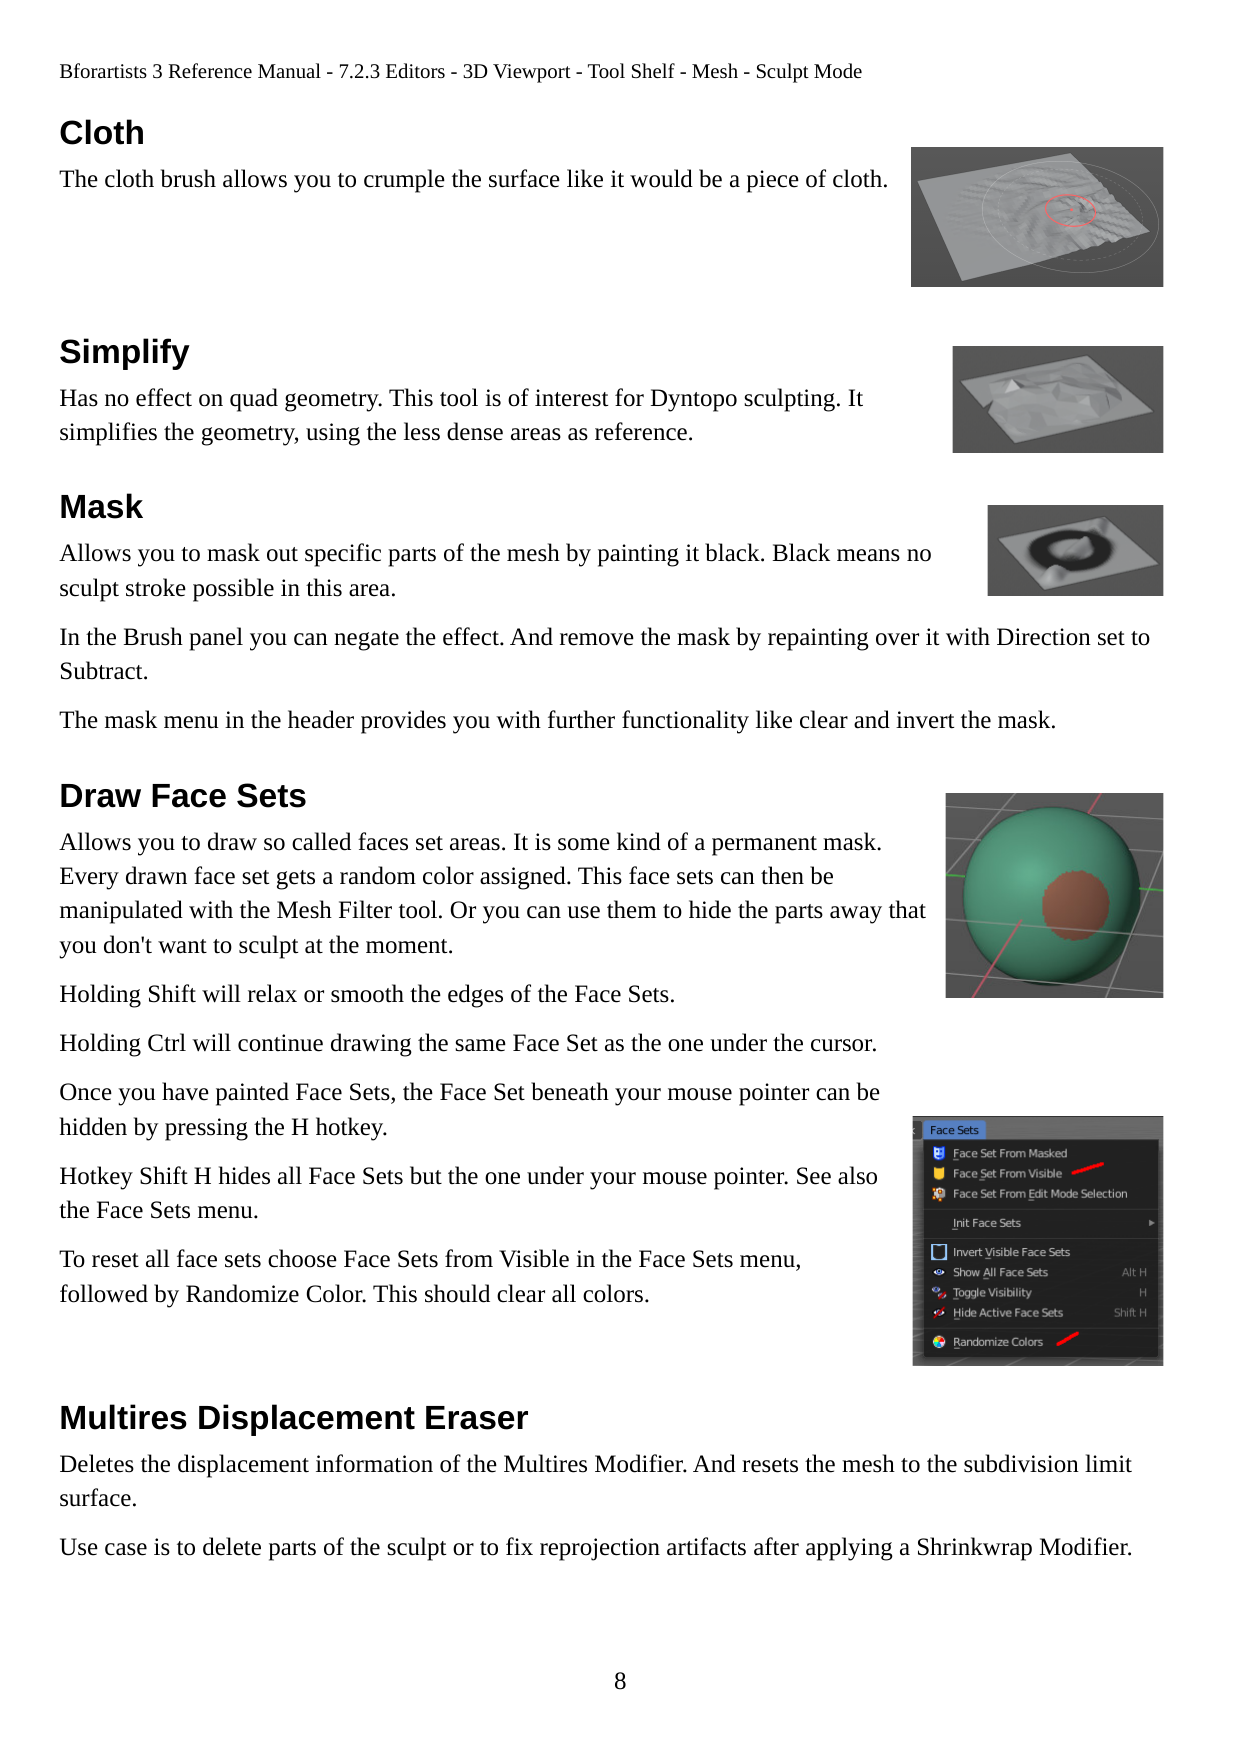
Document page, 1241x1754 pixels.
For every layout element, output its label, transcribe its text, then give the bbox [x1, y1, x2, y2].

picture [912, 1116, 1164, 1366]
text In the Brush panel you can negate the effect. And remove the mask by repainting over it with Direction set to Subtract. [59, 622, 1181, 685]
subtitle Draw Face Sets [59, 775, 1181, 814]
text Allows you to draw so called faces set areas. It is some kind of a permanent mask. Every drawn face set gets a random color assigned. This face sets can then be manipulated with the Mesh Filter tool. Or you can use them to hide the parts away that you don't want to sculpt at the moment. [59, 827, 945, 959]
subtitle Cloth [59, 113, 1181, 151]
picture [911, 147, 1164, 287]
picture [987, 505, 1164, 596]
text Has no effect on quad geometry. This tool is of interest for Dyntopo sculpting. It simplifies the geometry, using the less dense areas as reference. [59, 383, 952, 446]
subtitle Multires Displacement Eraser [59, 1398, 1181, 1436]
subtitle Simplify [59, 332, 1181, 370]
text Holding Ctrl will continue drawing the same Face Set as the one under the cursor. [59, 1028, 1181, 1057]
text Holding Shift will relax or smooth the edges of the Face Sets. [59, 979, 1181, 1008]
text The mask menu in the header provides you with further functionality like clear and invert the mask. [59, 706, 1181, 734]
subtitle Mask [59, 487, 1181, 526]
text Hotkey Shift H hides all Face Sets but the one under your mouse pointer. See also the Face Sets menu. [59, 1161, 912, 1224]
picture [945, 793, 1164, 998]
text Once you have painted Face Sets, the Face Set beneath your mouse pointer can be hidden by pressing the H hotkey. [59, 1077, 1181, 1140]
text Deletes the displacement information of the Multires Modifier. And resets the mesh to the subdivision limit surface. [59, 1449, 1181, 1512]
text To reset all face sets choose Face Sets from Visible in the Face Sets menu, followed by Randomize Color. This should clear all colors. [59, 1244, 912, 1307]
text Use case is to delete parts of the sculpt or to fix reprojection artifacts after applying a Shrinkwrap Modifier. [59, 1532, 1181, 1561]
picture [952, 346, 1164, 453]
text Allows you to mask out specific parts of the mesh by painting it black. Black means no sculpt stroke possible in this area. [59, 538, 1181, 602]
text The cloth brush allows you to crumple the surface like it would be a piece of cloth. [59, 164, 911, 192]
